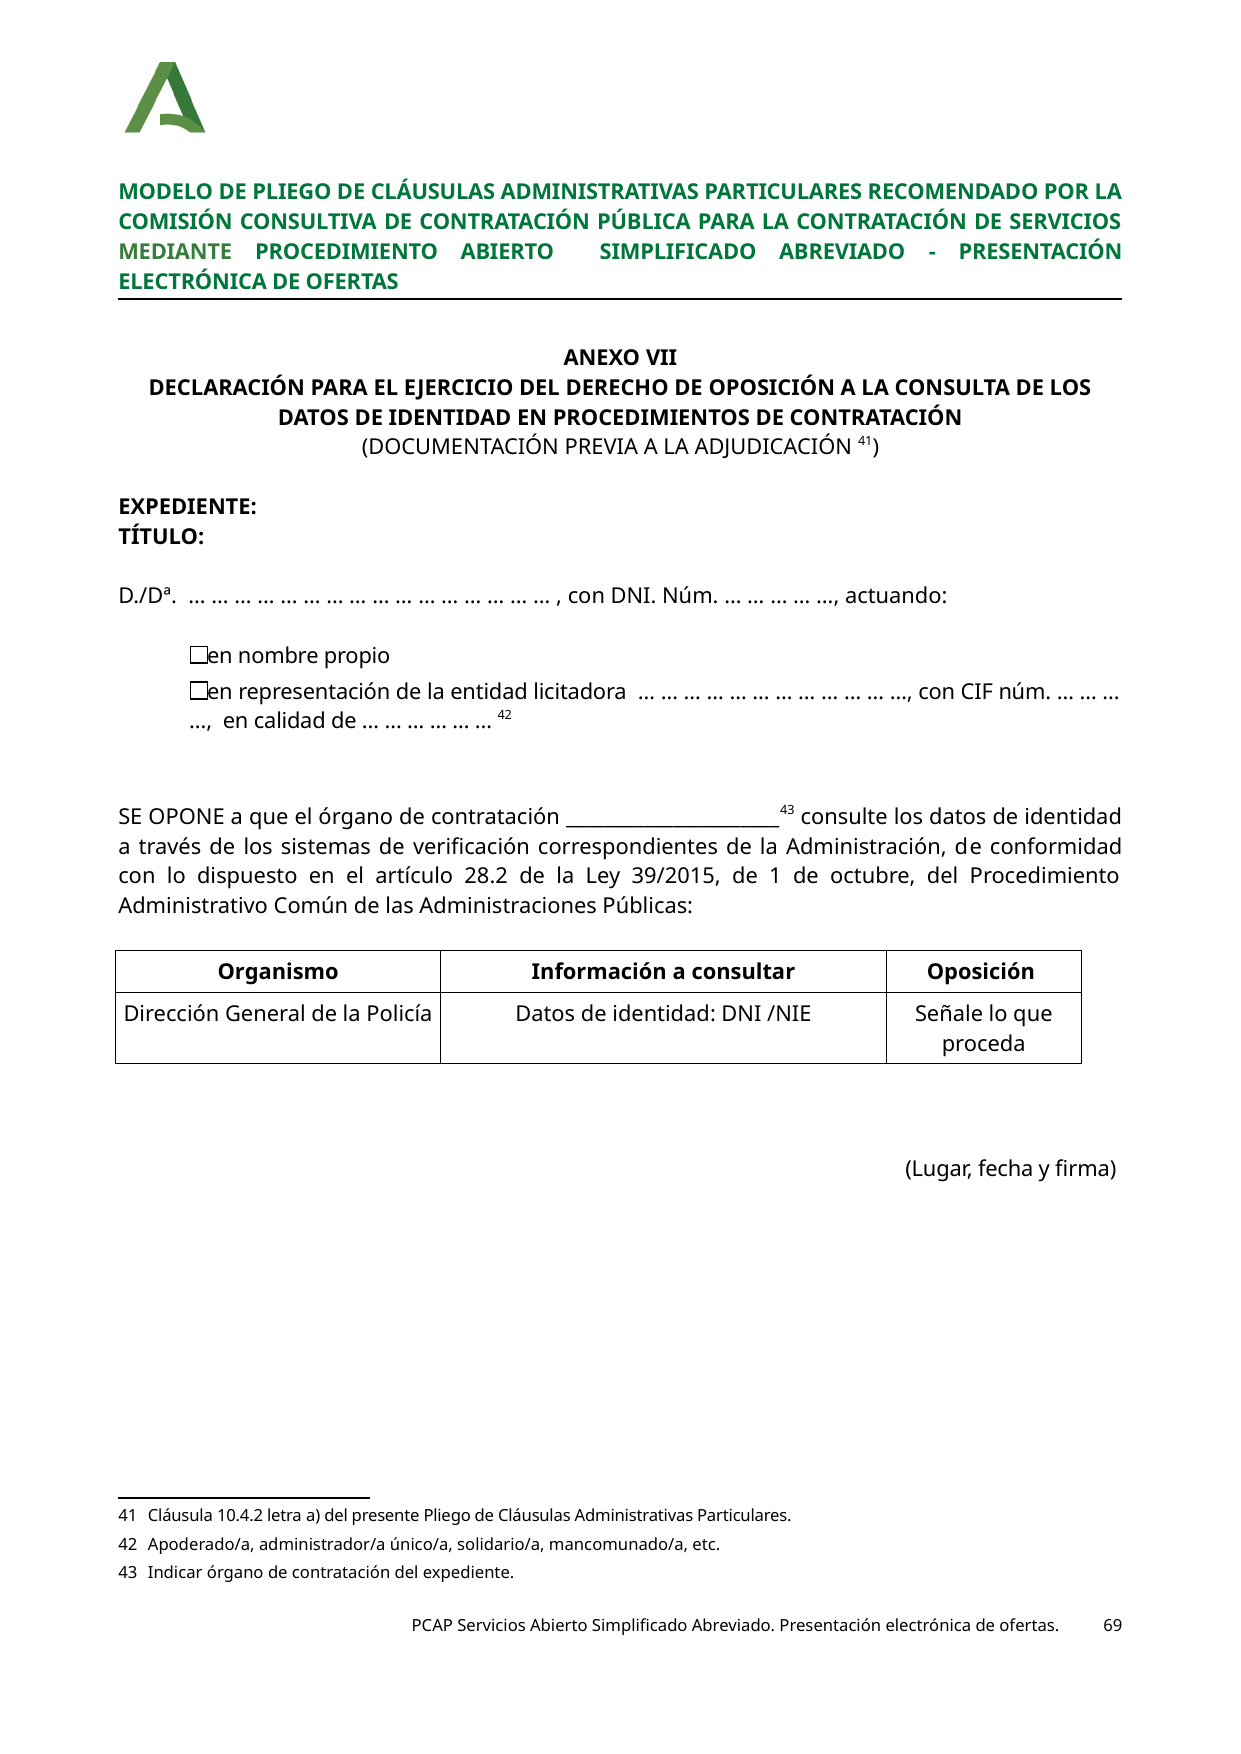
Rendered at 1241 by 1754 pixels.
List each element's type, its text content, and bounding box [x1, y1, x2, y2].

table_cell Dirección General de la Policía [116, 993, 440, 1063]
text EXPEDIENTE: [118, 491, 1122, 521]
table_header Oposición [887, 951, 1081, 992]
picture [120, 57, 210, 137]
text en representación de la entidad licitadora … … … … … … … … … … … …, con CIF núm. … … … …, en calidad de … … … … … … [189, 676, 1122, 735]
text (DOCUMENTACIÓN PREVIA A LA ADJUDICACIÓN ) [118, 431, 1122, 461]
text SE OPONE a que el órgano de contratación ______________________ consulte los datos de identidad a través de los sistemas de verificación correspondientes de la Administración, de conformidad con lo dispuesto en el artículo 28.2 de la Ley 39/2015, de 1 de octubre, del Procedimiento Administrativo Común de las Administraciones Públicas: [118, 801, 1122, 920]
table_header Organismo [116, 951, 440, 992]
text en nombre propio [189, 640, 1122, 670]
text Cláusula 10.4.2 letra a) del presente Pliego de Cláusulas Administrativas Particulares. [118, 1504, 1122, 1526]
text DECLARACIÓN PARA EL EJERCICIO DEL DERECHO DE OPOSICIÓN A LA CONSULTA DE LOS DATOS DE IDENTIDAD EN PROCEDIMIENTOS DE CONTRATACIÓN [118, 372, 1122, 431]
text Apoderado/a, administrador/a único/a, solidario/a, mancomunado/a, etc. [118, 1532, 1122, 1555]
table_header Información a consultar [441, 951, 886, 992]
table_cell Señale lo que proceda [887, 993, 1081, 1063]
text (Lugar, fecha y firma) [118, 1153, 1122, 1183]
table_cell Datos de identidad: DNI /NIE [441, 993, 886, 1063]
text ANEXO VII [118, 342, 1122, 372]
text MODELO DE PLIEGO DE CLÁUSULAS ADMINISTRATIVAS PARTICULARES RECOMENDADO POR LA COMISIÓN CONSULTIVA DE CONTRATACIÓN PÚBLICA PARA LA CONTRATACIÓN DE SERVICIOS MEDIANTE PROCEDIMIENTO ABIERTO SIMPLIFICADO ABREVIADO - PRESENTACIÓN ELECTRÓNICA DE OFERTAS [118, 176, 1122, 298]
text Indicar órgano de contratación del expediente. [118, 1561, 1122, 1584]
text D./Dª. … … … … … … … … … … … … … … … … , con DNI. Núm. … … … … …, actuando: [118, 580, 1122, 610]
text TÍTULO: [118, 521, 1122, 551]
